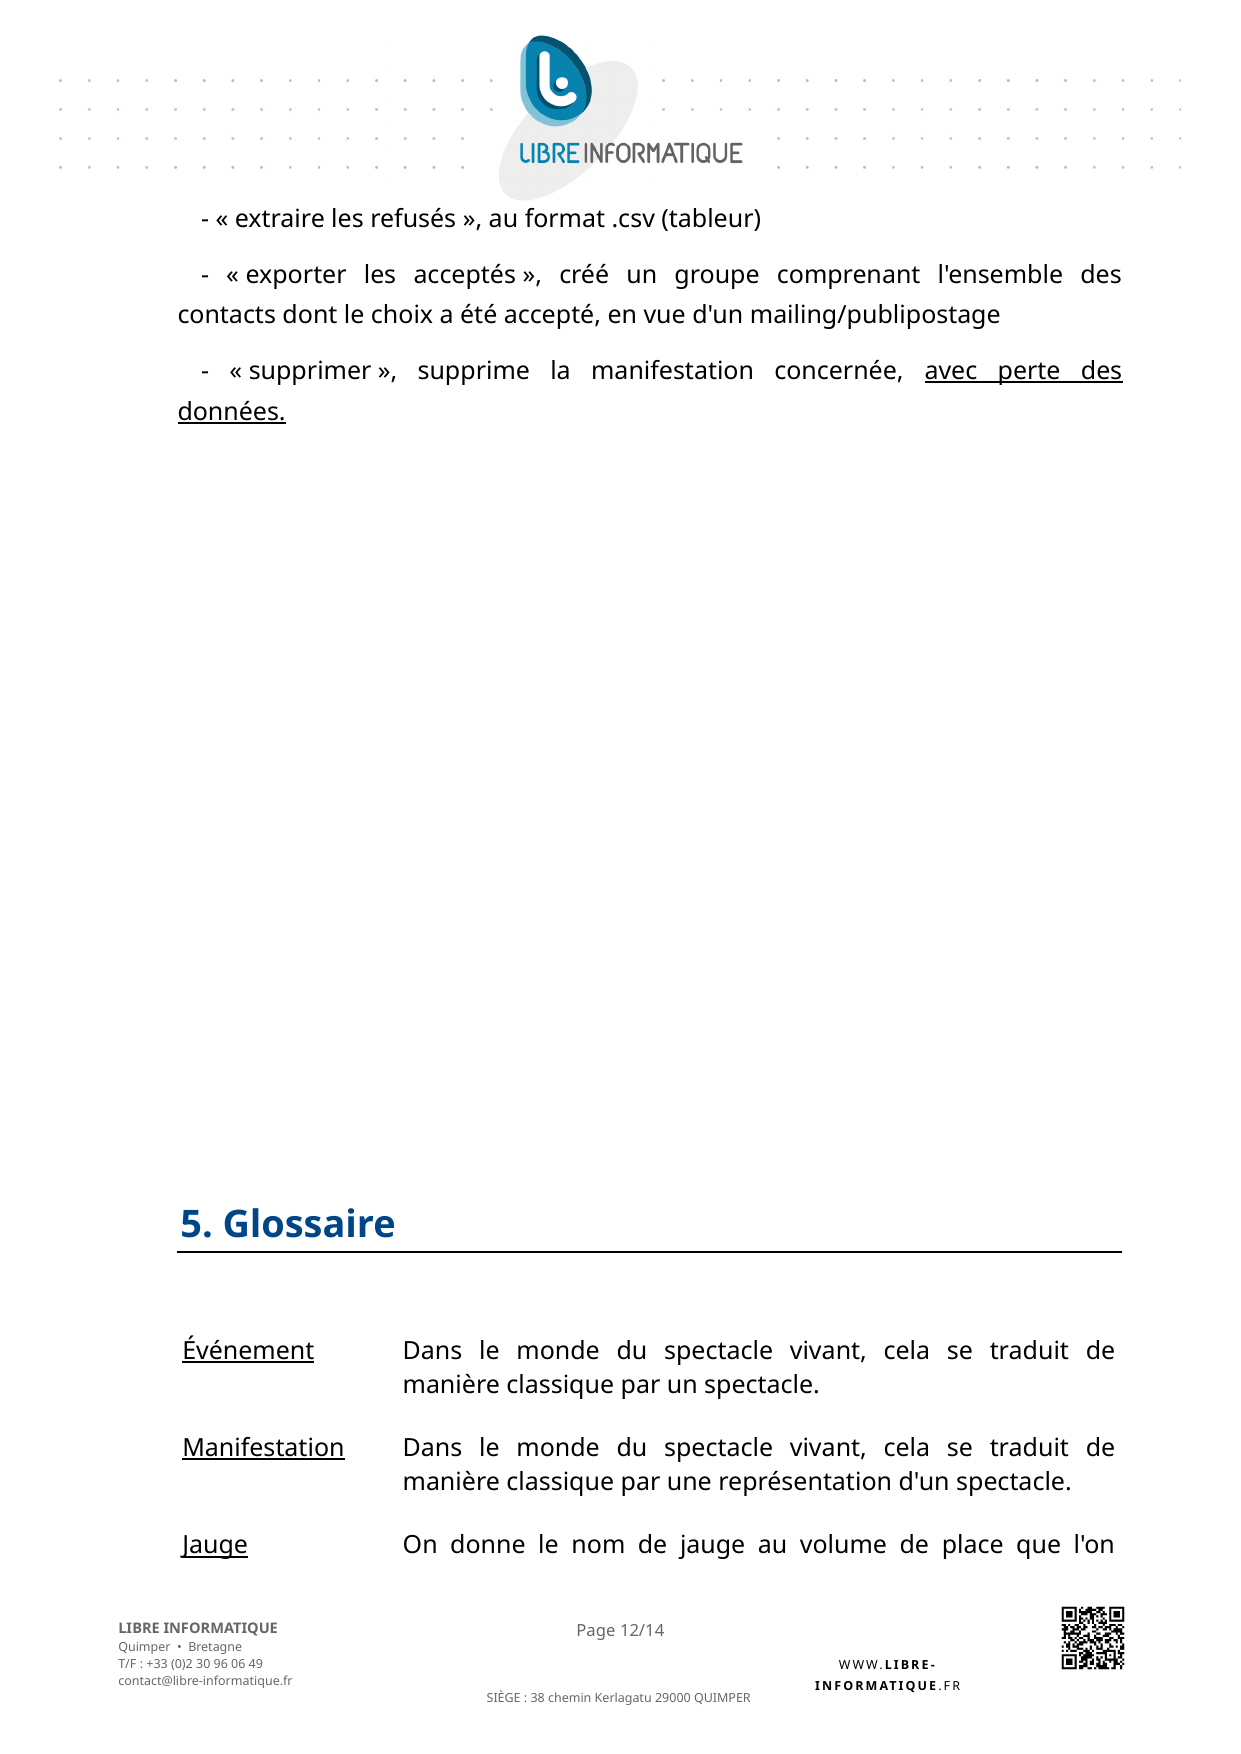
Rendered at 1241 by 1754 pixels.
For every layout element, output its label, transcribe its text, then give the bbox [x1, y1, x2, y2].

table_cell Dans le monde du spectacle vivant, cela se traduit de manière classique par une représentation d'un spectacle. [397, 1424, 1122, 1521]
picture [59, 35, 1182, 201]
picture [1051, 1596, 1135, 1680]
table_cell On donne le nom de jauge au volume de place que l'on [397, 1521, 1122, 1584]
table_header Événement [176, 1327, 397, 1424]
table_cell Jauge [176, 1521, 397, 1584]
table_header Dans le monde du spectacle vivant, cela se traduit de manière classique par un spectacle. [397, 1327, 1122, 1424]
subtitle Glossaire [177, 1194, 1122, 1251]
text - « supprimer », supprime la manifestation concernée, avec perte des données. [177, 352, 1122, 427]
text - « exporter les acceptés », créé un groupe comprenant l'ensemble des contacts dont le choix a été accepté, en vue d'un mailing/publipostage [177, 256, 1122, 331]
table_cell Manifestation [176, 1424, 397, 1521]
text - « extraire les refusés », au format .csv (tableur) [177, 201, 1122, 235]
picture [540, 52, 576, 106]
picture [557, 78, 567, 88]
